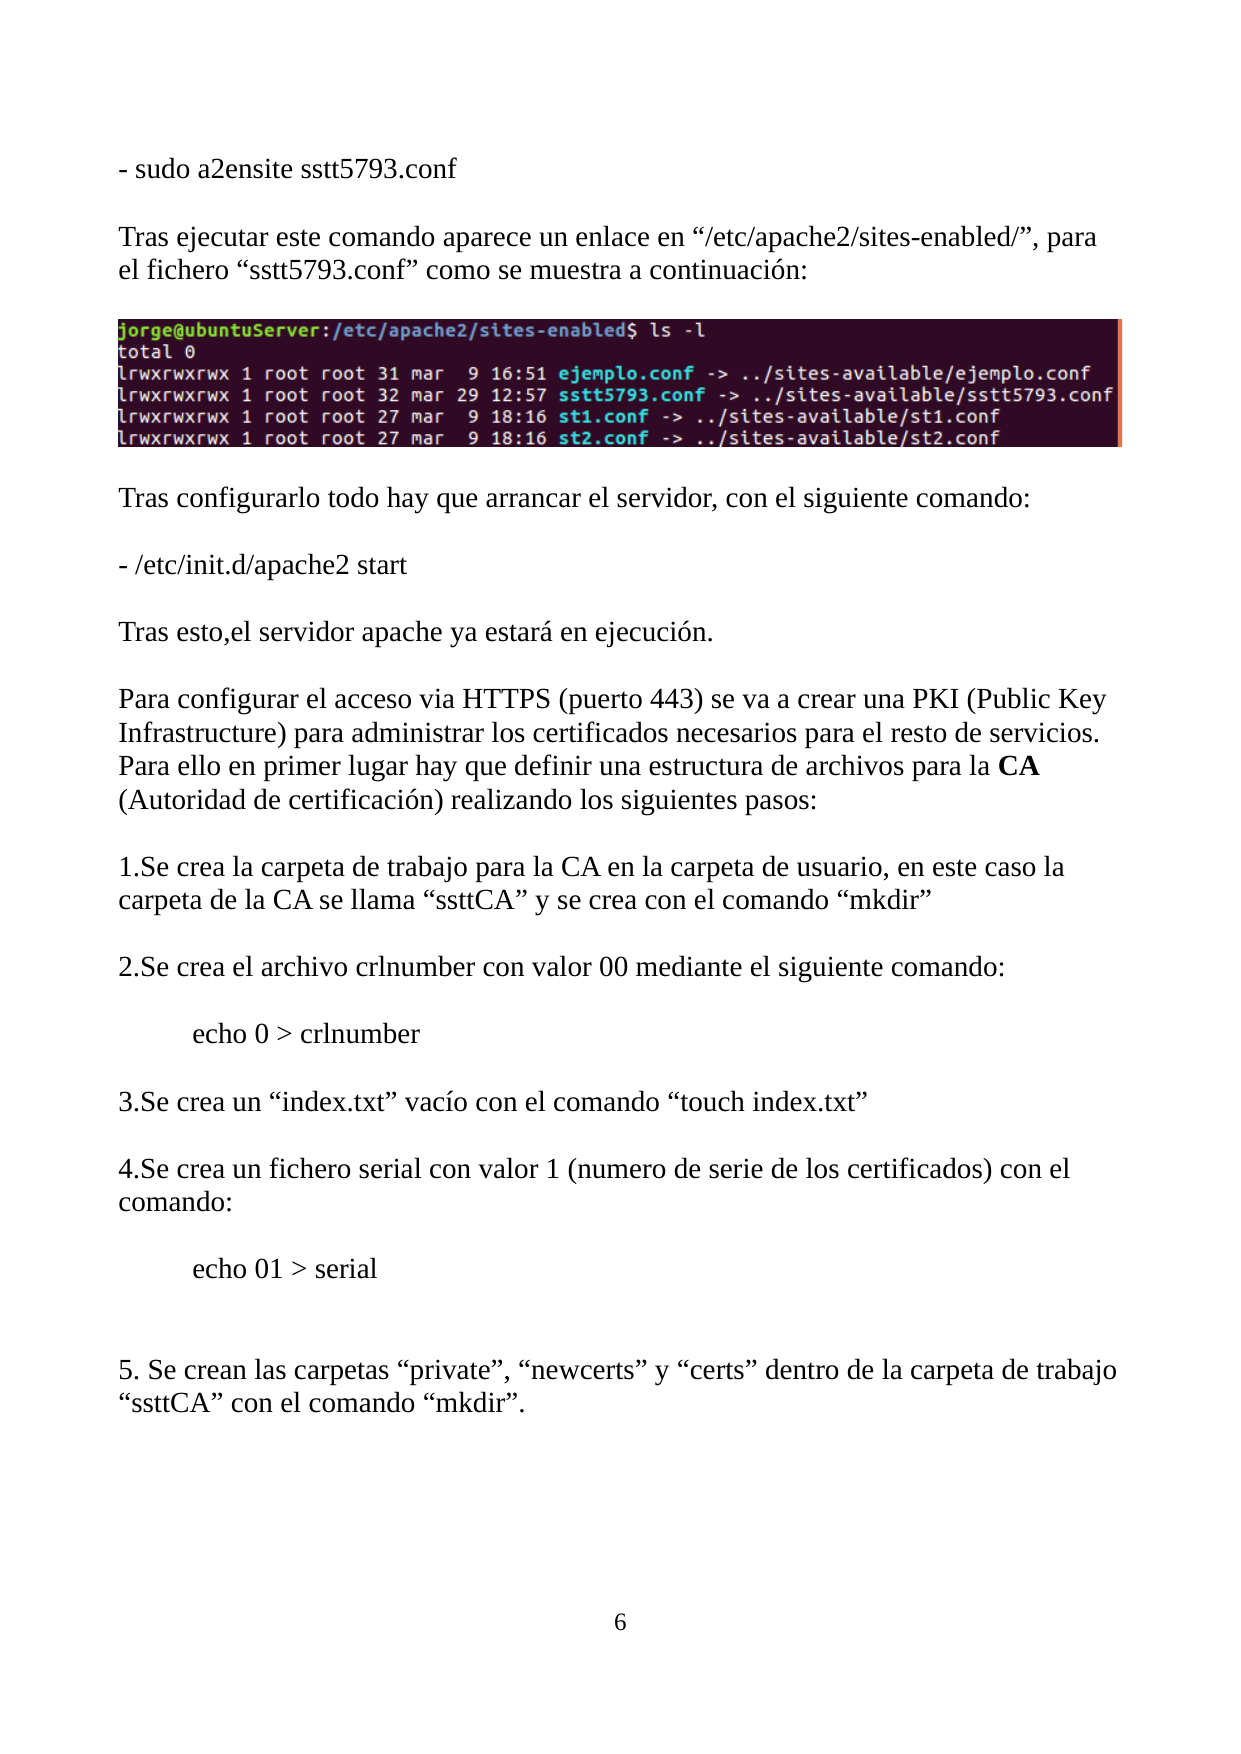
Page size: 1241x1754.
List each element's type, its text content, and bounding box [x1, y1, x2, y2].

text 1.Se crea la carpeta de trabajo para la CA en la carpeta de usuario, en este caso la carpeta de la CA se llama “ssttCA” y se crea con el comando “mkdir” [118, 849, 1122, 916]
text Tras configurarlo todo hay que arrancar el servidor, con el siguiente comando: [118, 480, 1122, 513]
text echo 01 > serial [118, 1251, 1122, 1285]
text 3.Se crea un “index.txt” vacío con el comando “touch index.txt” [118, 1084, 1122, 1117]
text 4.Se crea un fichero serial con valor 1 (numero de serie de los certificados) con el comando: [118, 1151, 1122, 1218]
text Tras esto,el servidor apache ya estará en ejecución. [118, 614, 1122, 648]
text Para configurar el acceso via HTTPS (puerto 443) se va a crear una PKI (Public Key Infrastructure) para administrar los certificados necesarios para el resto de servicios. Para ello en primer lugar hay que definir una estructura de archivos para la CA (Autoridad de certificación) realizando los siguientes pasos: [118, 681, 1122, 815]
text echo 0 > crlnumber [118, 1017, 1122, 1050]
text - sudo a2ensite sstt5793.conf [118, 152, 1122, 185]
text - /etc/init.d/apache2 start [118, 547, 1122, 581]
text Tras ejecutar este comando aparece un enlace en “/etc/apache2/sites-enabled/”, para el fichero “sstt5793.conf” como se muestra a continuación: [118, 219, 1122, 286]
picture [118, 319, 1123, 447]
text 5. Se crean las carpetas “private”, “newcerts” y “certs” dentro de la carpeta de trabajo “ssttCA” con el comando “mkdir”. [118, 1352, 1122, 1419]
text 2.Se crea el archivo crlnumber con valor 00 mediante el siguiente comando: [118, 949, 1122, 983]
